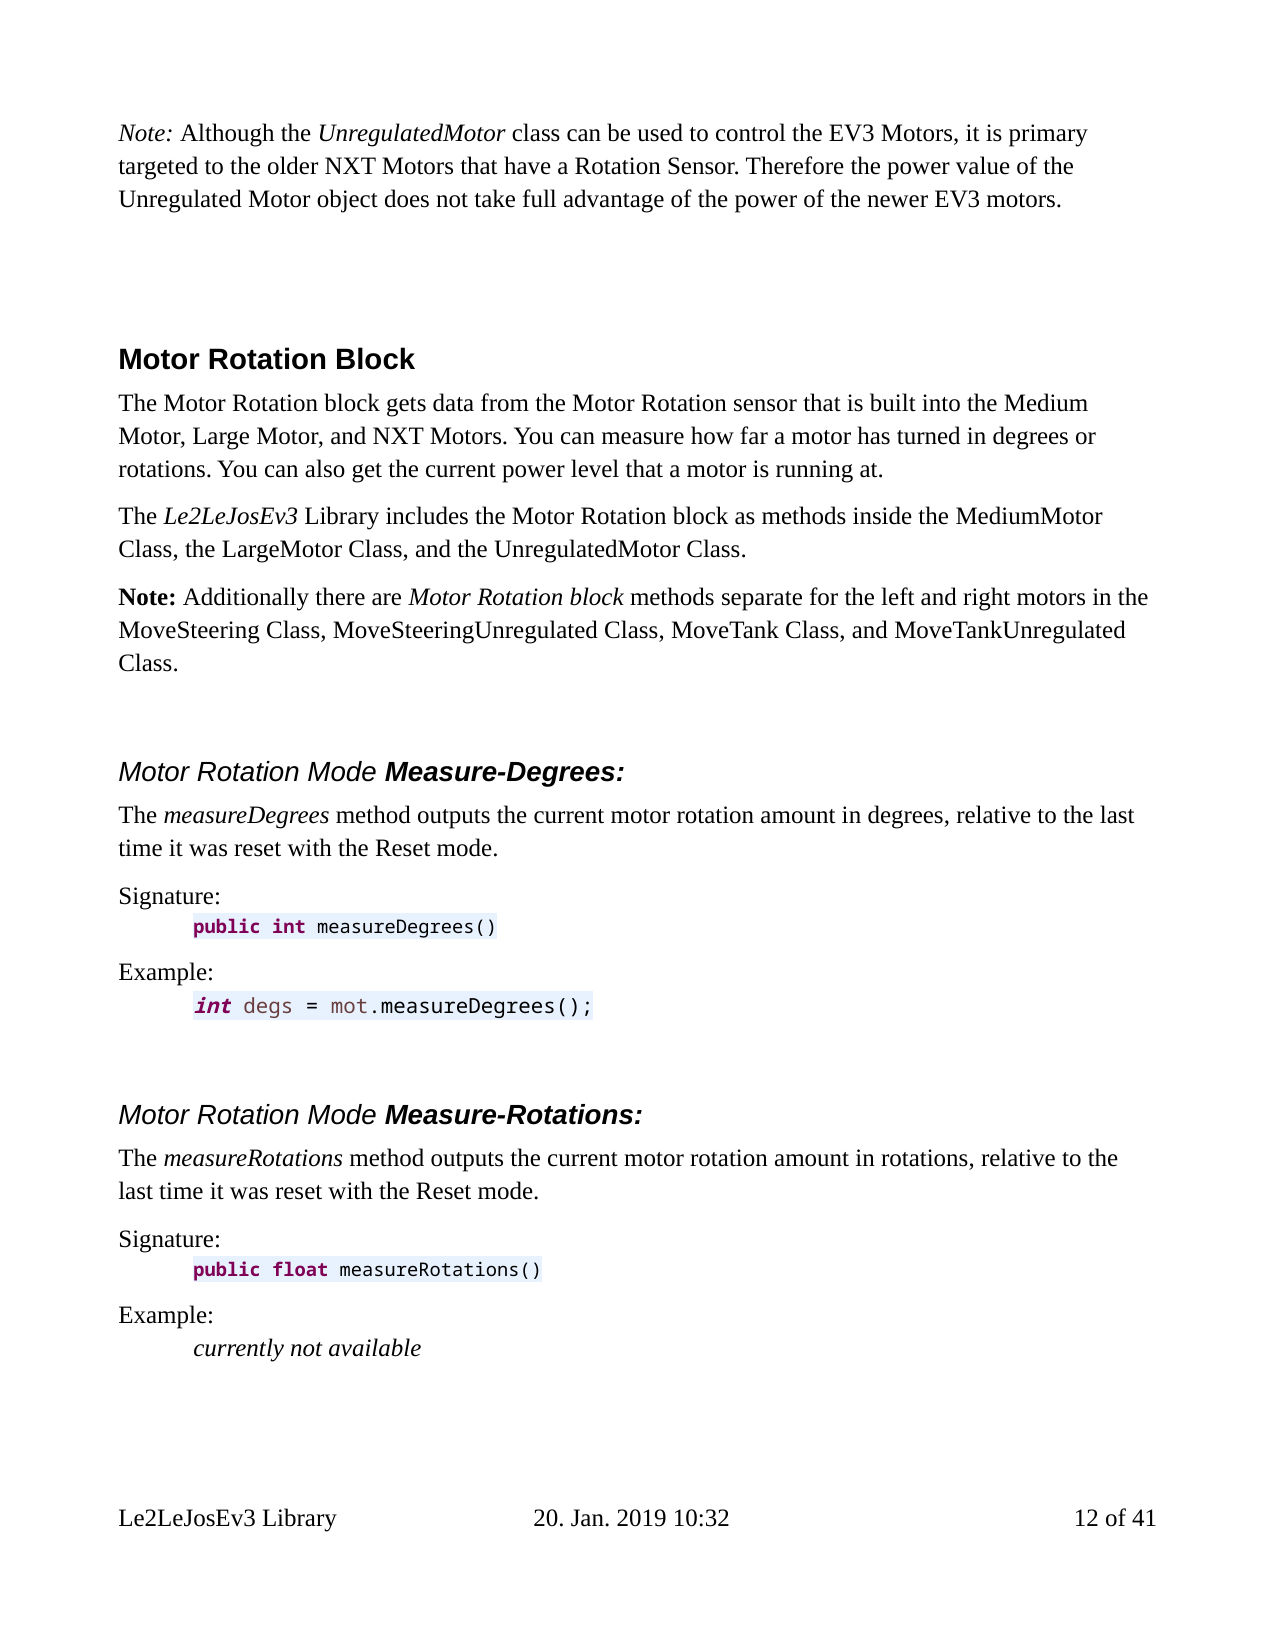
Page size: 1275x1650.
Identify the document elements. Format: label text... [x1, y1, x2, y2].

text Example: currently not available [118, 1300, 1157, 1362]
text The measureDegrees method outputs the current motor rotation amount in degrees, relative to the last time it was reset with the Reset mode. [118, 800, 1157, 862]
text Signature: public float measureRotations() [118, 1224, 1157, 1282]
text The measureRotations method outputs the current motor rotation amount in rotations, relative to the last time it was reset with the Reset mode. [118, 1143, 1157, 1205]
text Example: int degs = mot.measureDegrees(); [118, 957, 1157, 1020]
text Note: Although the UnregulatedMotor class can be used to control the EV3 Motors, it is primary targeted to the older NXT Motors that have a Rotation Sensor. Therefore the power value of the Unregulated Motor object does not take full advantage of the power of the newer EV3 motors. [118, 118, 1157, 213]
subtitle Motor Rotation Mode Measure-Degrees: [118, 756, 1157, 788]
text The Motor Rotation block gets data from the Motor Rotation sensor that is built into the Medium Motor, Large Motor, and NXT Motors. You can measure how far a motor has turned in degrees or rotations. You can also get the current power level that a motor is running at. [118, 388, 1157, 483]
text Signature: public int measureDegrees() [118, 881, 1157, 939]
text The Le2LeJosEv3 Library includes the Motor Rotation block as methods inside the MediumMotor Class, the LargeMotor Class, and the UnregulatedMotor Class. [118, 501, 1157, 563]
subtitle Motor Rotation Block [118, 342, 1157, 375]
text Note: Additionally there are Motor Rotation block methods separate for the left and right motors in the MoveSteering Class, MoveSteeringUnregulated Class, MoveTank Class, and MoveTankUnregulated Class. [118, 582, 1157, 677]
subtitle Motor Rotation Mode Measure-Rotations: [118, 1099, 1157, 1131]
